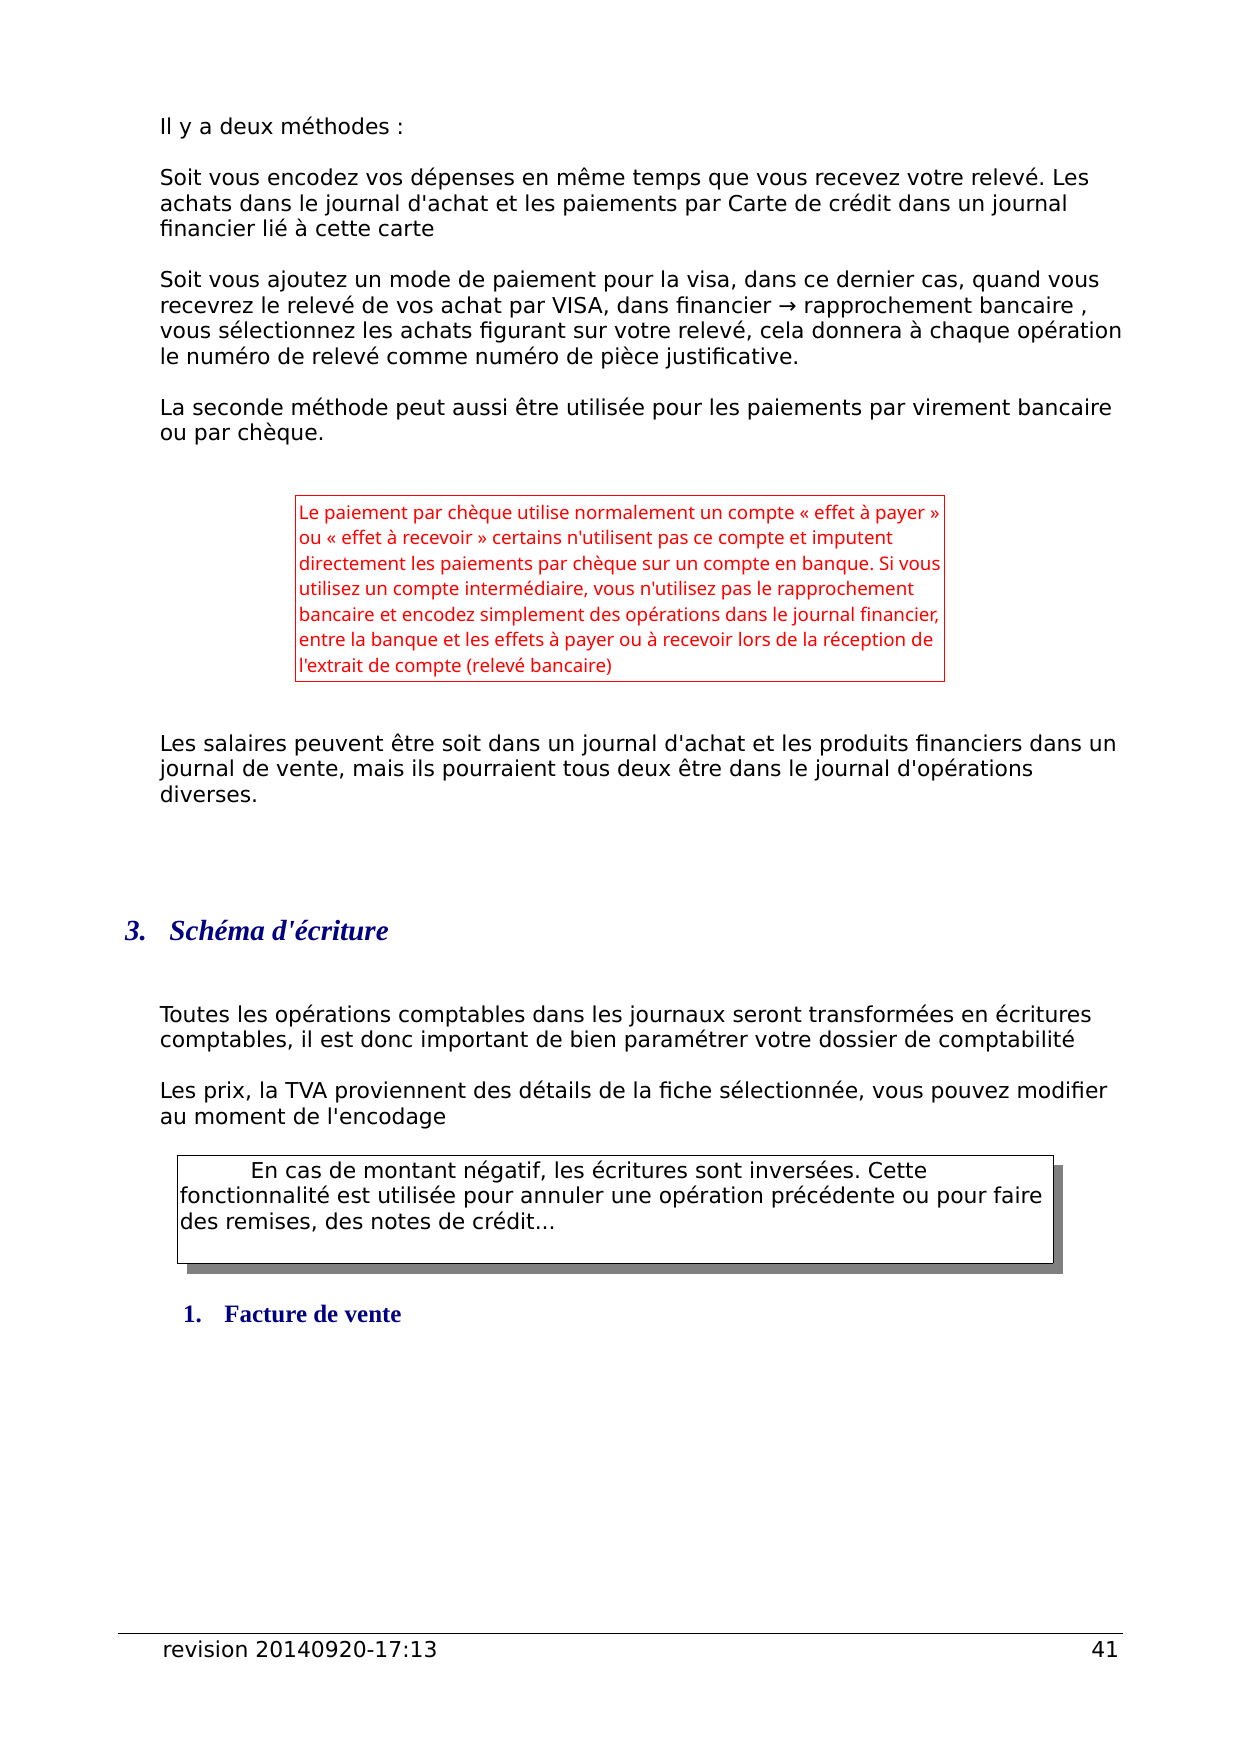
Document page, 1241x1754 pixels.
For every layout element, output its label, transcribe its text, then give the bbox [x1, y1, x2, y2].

text Soit vous ajoutez un mode de paiement pour la visa, dans ce dernier cas, quand vous recevrez le relevé de vos achat par VISA, dans financier → rapprochement bancaire , vous sélectionnez les achats figurant sur votre relevé, cela donnera à chaque opération le numéro de relevé comme numéro de pièce justificative. [159, 267, 1123, 369]
text Le paiement par chèque utilise normalement un compte « effet à payer » ou « effet à recevoir » certains n'utilisent pas ce compte et imputent directement les paiements par chèque sur un compte en banque. Si vous utilisez un compte intermédiaire, vous n'utilisez pas le rapprochement bancaire et encodez simplement des opérations dans le journal financier, entre la banque et les effets à payer ou à recevoir lors de la réception de l'extrait de compte (relevé bancaire) [296, 496, 944, 681]
text Les prix, la TVA proviennent des détails de la fiche sélectionnée, vous pouvez modifier au moment de l'encodage [159, 1078, 1123, 1129]
text Les salaires peuvent être soit dans un journal d'achat et les produits financiers dans un journal de vente, mais ils pourraient tous deux être dans le journal d'opérations diverses. [159, 731, 1123, 807]
text La seconde méthode peut aussi être utilisée pour les paiements par virement bancaire ou par chèque. [159, 395, 1123, 446]
subtitle Facture de vente [177, 1299, 1123, 1328]
text Il y a deux méthodes : [159, 114, 1123, 139]
text Soit vous encodez vos dépenses en même temps que vous recevez votre relevé. Les achats dans le journal d'achat et les paiements par Carte de crédit dans un journal financier lié à cette carte [159, 165, 1123, 242]
text En cas de montant négatif, les écritures sont inversées. Cette fonctionnalité est utilisée pour annuler une opération précédente ou pour faire des remises, des notes de crédit... [178, 1156, 1053, 1234]
text Toutes les opérations comptables dans les journaux seront transformées en écritures comptables, il est donc important de bien paramétrer votre dossier de comptabilité [159, 1002, 1123, 1053]
subtitle Schéma d'écriture [117, 913, 1123, 947]
